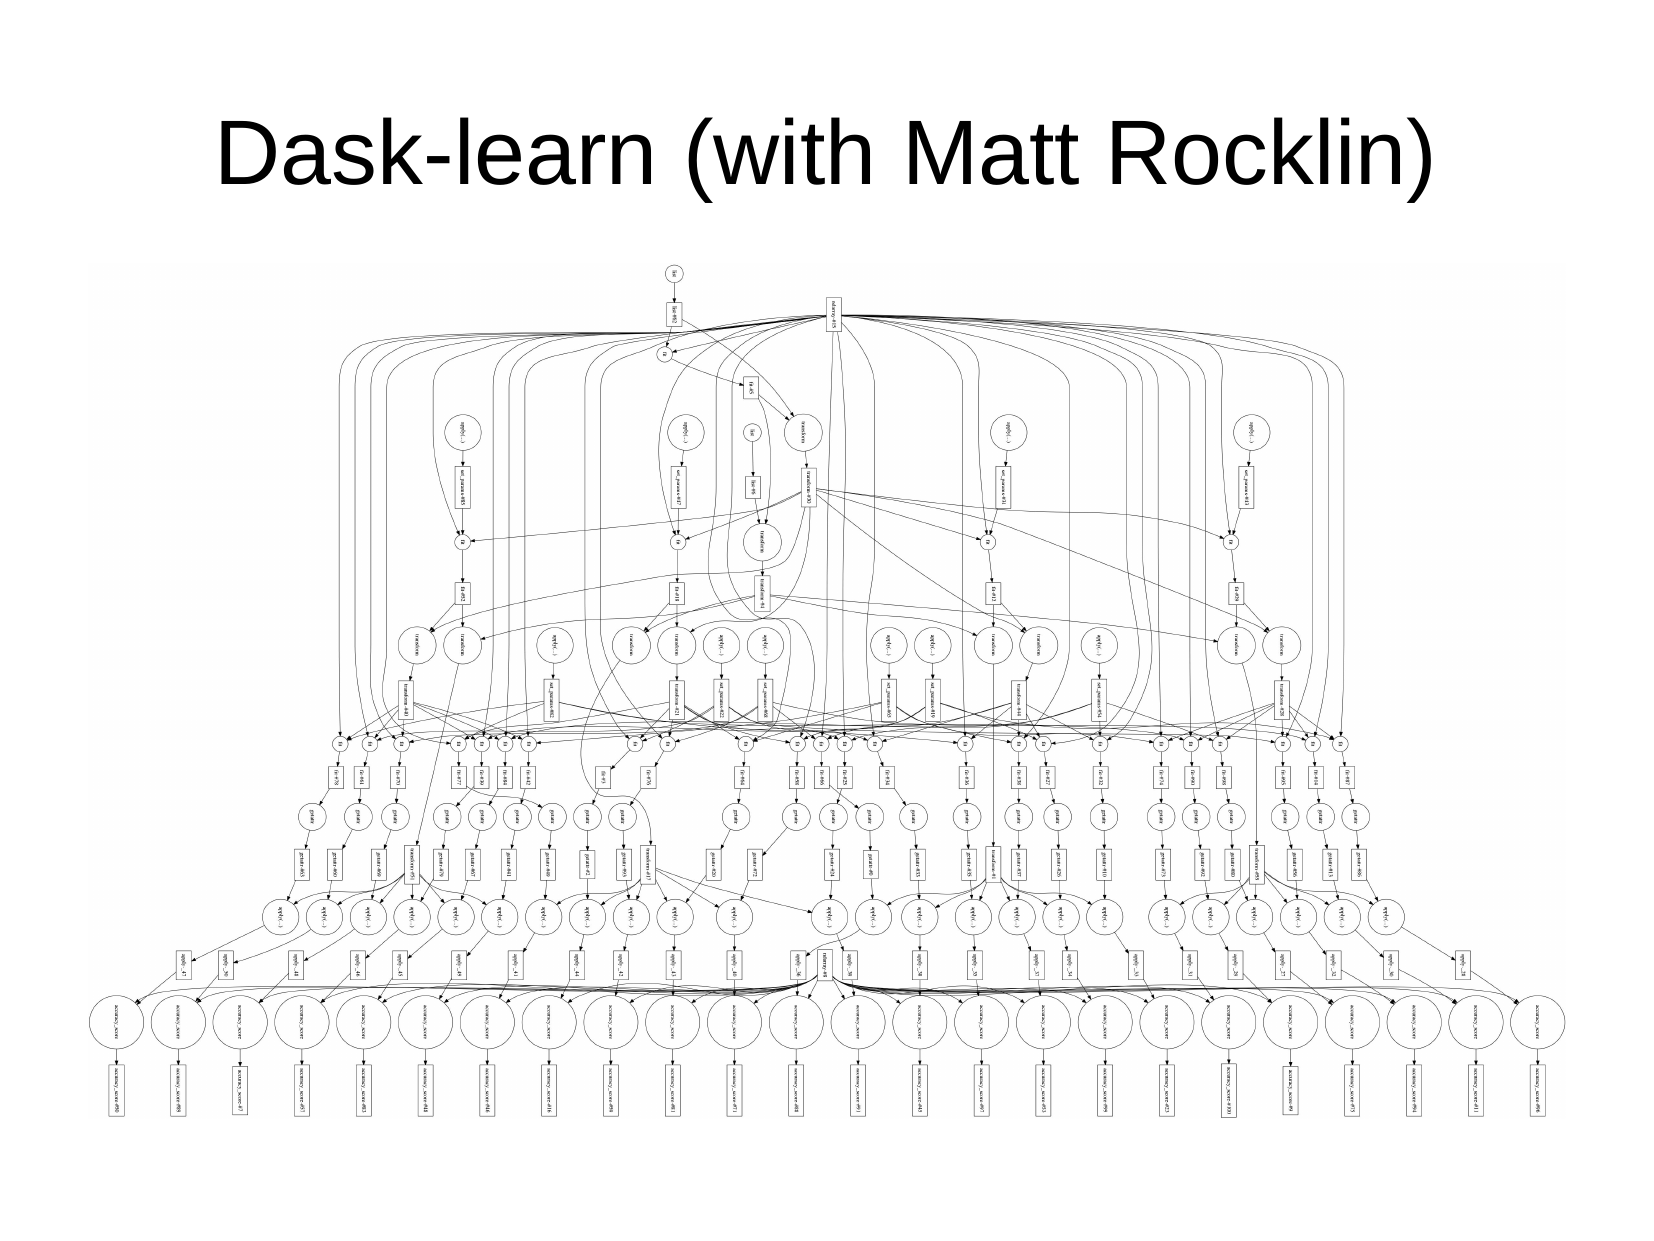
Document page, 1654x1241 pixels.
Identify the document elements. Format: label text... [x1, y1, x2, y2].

title Dask-learn (with Matt Rocklin) [82, 49, 1571, 257]
picture [88, 263, 1566, 1119]
